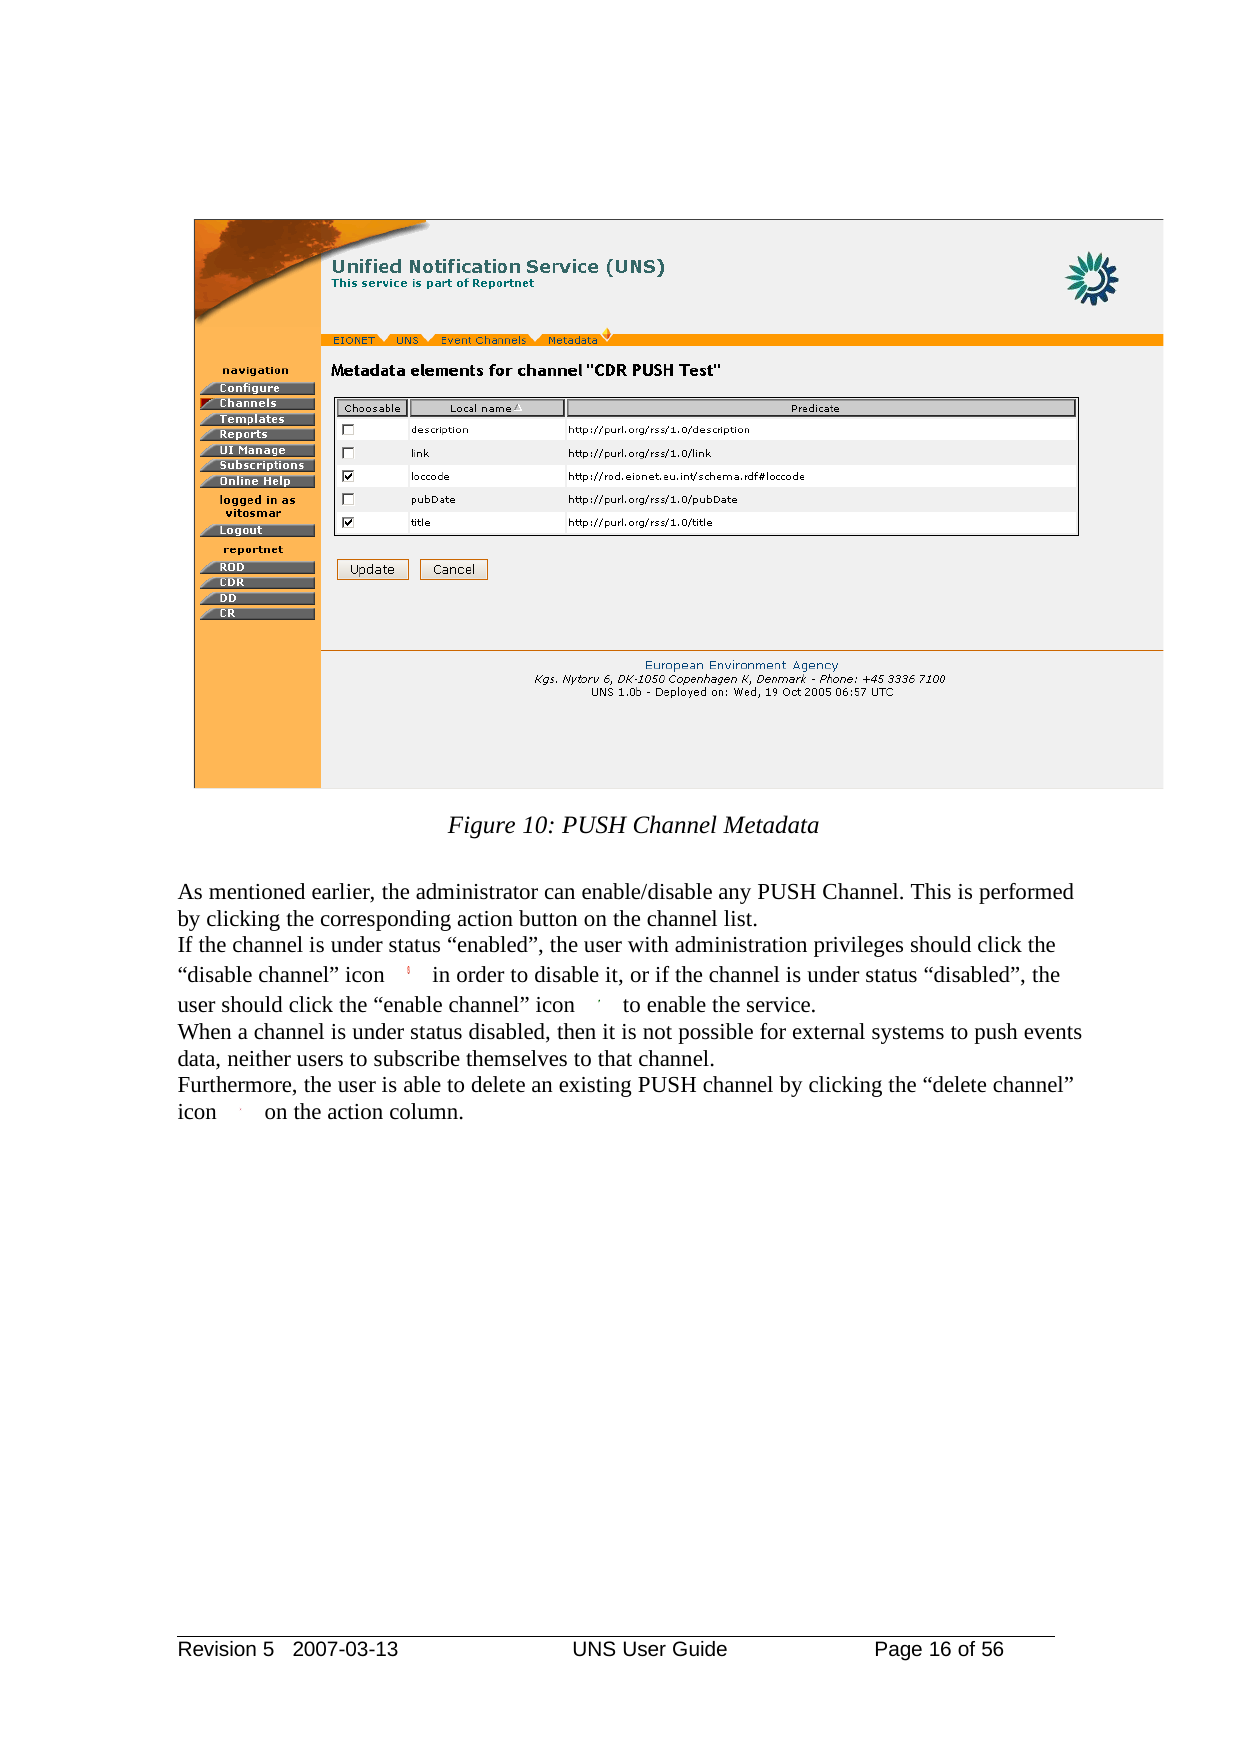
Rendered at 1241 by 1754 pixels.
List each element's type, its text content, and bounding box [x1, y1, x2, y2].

text If the channel is under status “enabled”, the user with administration privileges should click the “disable channel” icon in order to disable it, or if the channel is under status “disabled”, the user should click the “enable channel” icon to enable the service. [177, 931, 1092, 1018]
text Furthermore, the user is able to delete an existing PUSH channel by clicking the “delete channel” icon on the action column. [177, 1071, 1092, 1124]
picture [193, 219, 1164, 789]
text When a channel is under status disabled, then it is not possible for external systems to push events data, neither users to subscribe themselves to that channel. [177, 1018, 1092, 1071]
text Figure 10: PUSH Channel Metadata [177, 810, 1092, 839]
text As mentioned earlier, the administrator can enable/disable any PUSH Channel. This is performed by clicking the corresponding action button on the channel list. [177, 878, 1092, 931]
